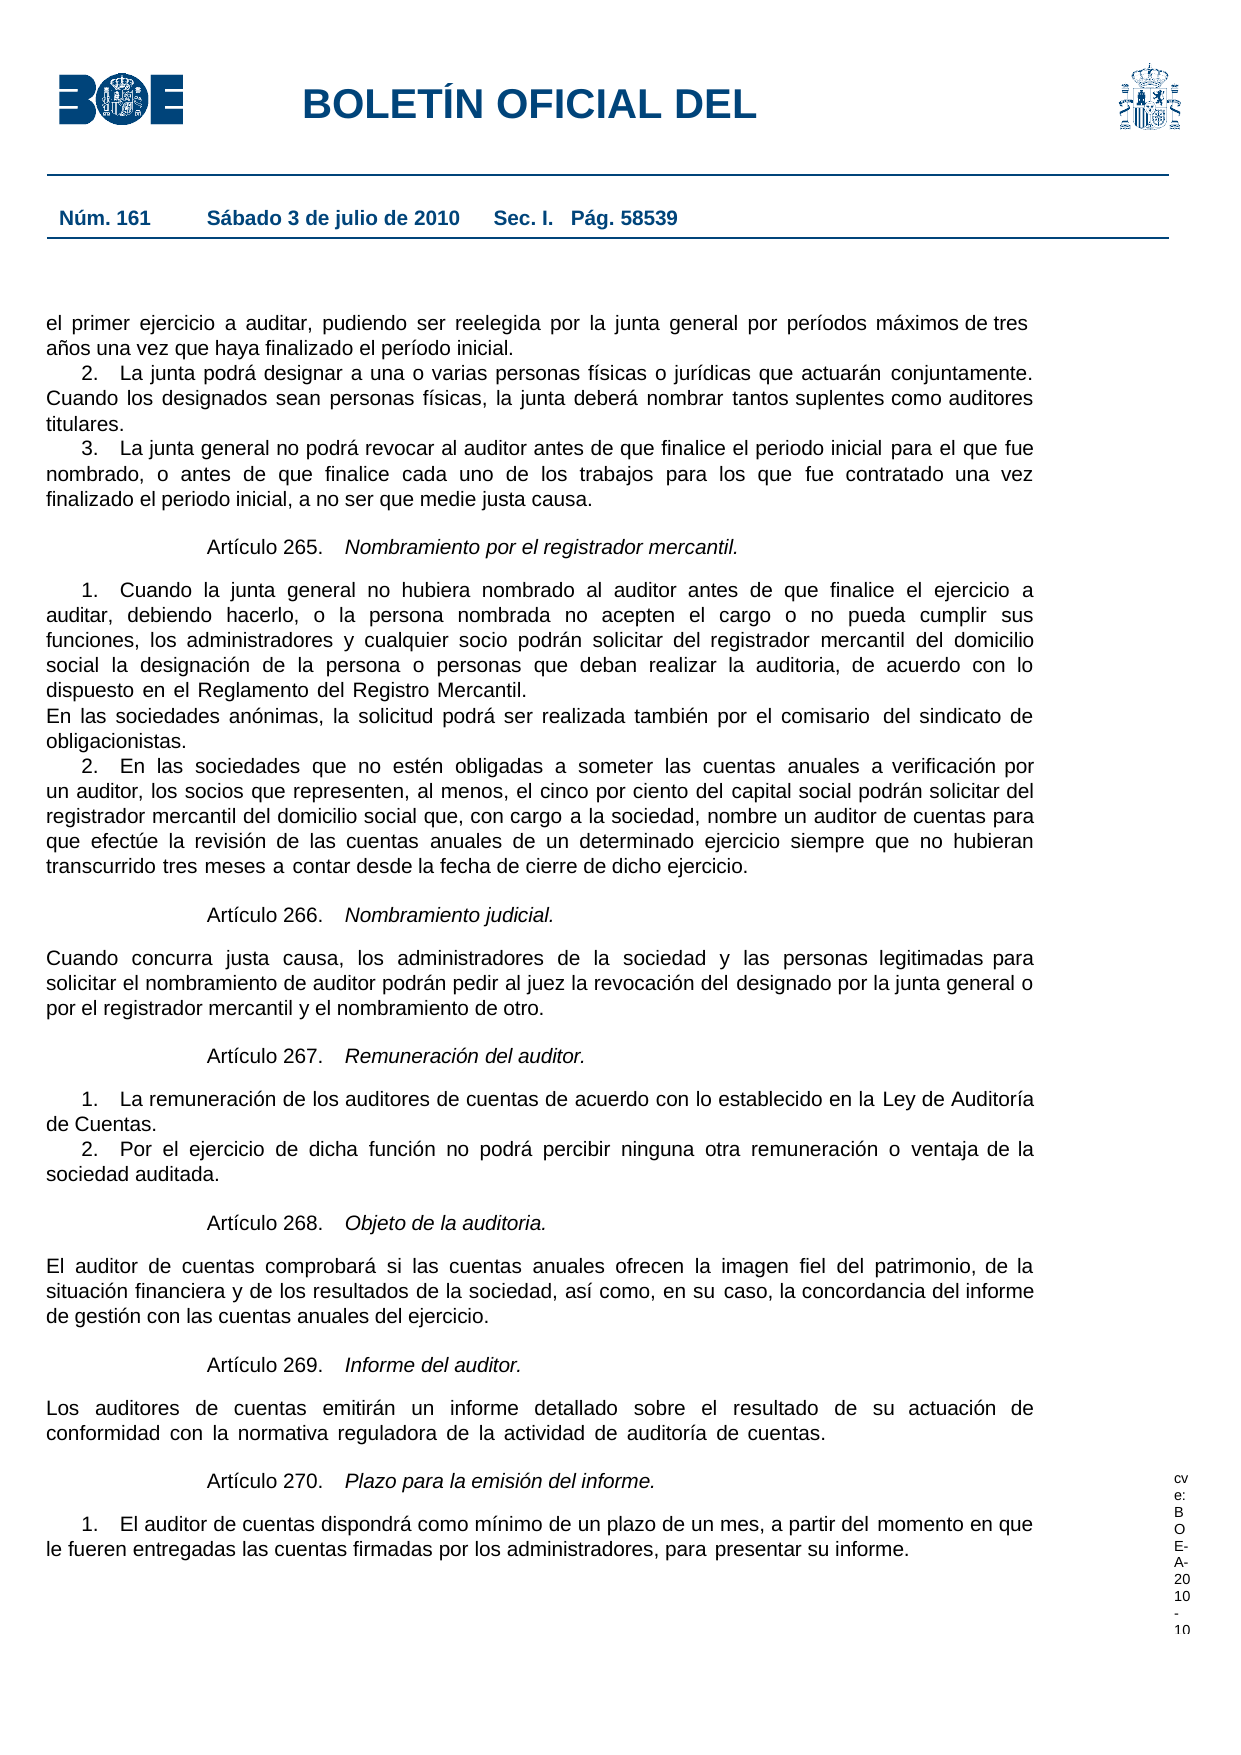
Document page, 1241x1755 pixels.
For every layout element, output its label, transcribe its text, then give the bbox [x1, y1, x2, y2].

list Cuando la junta general no hubiera nombrado al auditor antes de que finalice el ejercicio a auditar, debiendo hacerlo, o la persona nombrada no acepten el cargo o no pueda cumplir sus funciones, los administradores y cualquier socio podrán solicitar del registrador mercantil del domicilio social la designación de la persona o personas que deban realizar la auditoria, de acuerdo con lo dispuesto en el Reglamento del Registro Mercantil. [46, 578, 1034, 702]
list La junta podrá designar a una o varias personas físicas o jurídicas que actuarán conjuntamente. Cuando los designados sean personas físicas, la junta deberá nombrar tantos suplentes como auditores titulares. [46, 361, 1034, 435]
list La junta general no podrá revocar al auditor antes de que finalice el periodo inicial para el que fue nombrado, o antes de que finalice cada uno de los trabajos para los que fue contratado una vez finalizado el periodo inicial, a no ser que medie justa causa. [46, 436, 1034, 510]
text El auditor de cuentas comprobará si las cuentas anuales ofrecen la imagen fiel del patrimonio, de la situación financiera y de los resultados de la sociedad, así como, en su caso, la concordancia del informe de gestión con las cuentas anuales del ejercicio. [46, 1254, 1034, 1328]
list En las sociedades que no estén obligadas a someter las cuentas anuales a verificación por un auditor, los socios que representen, al menos, el cinco por ciento del capital social podrán solicitar del registrador mercantil del domicilio social que, con cargo a la sociedad, nombre un auditor de cuentas para que efectúe la revisión de las cuentas anuales de un determinado ejercicio siempre que no hubieran transcurrido tres meses a contar desde la fecha de cierre de dicho ejercicio. [46, 753, 1034, 878]
text En las sociedades anónimas, la solicitud podrá ser realizada también por el comisario del sindicato de obligacionistas. [46, 703, 1034, 752]
list El auditor de cuentas dispondrá como mínimo de un plazo de un mes, a partir del momento en que le fueren entregadas las cuentas firmadas por los administradores, para presentar su informe. [46, 1512, 1034, 1561]
list Por el ejercicio de dicha función no podrá percibir ninguna otra remuneración o ventaja de la sociedad auditada. [46, 1137, 1034, 1186]
list La remuneración de los auditores de cuentas de acuerdo con lo establecido en la Ley de Auditoría de Cuentas. [46, 1087, 1034, 1136]
text Artículo 269. Informe del auditor. [207, 1352, 1195, 1377]
text el primer ejercicio a auditar, pudiendo ser reelegida por la junta general por períodos máximos de tres años una vez que haya finalizado el período inicial. [46, 311, 1034, 360]
text Los auditores de cuentas emitirán un informe detallado sobre el resultado de su actuación de conformidad con la normativa reguladora de la actividad de auditoría de cuentas. [46, 1395, 1034, 1445]
text Artículo 267. Remuneración del auditor. [207, 1044, 1195, 1068]
text Artículo 268. Objeto de la auditoria. [207, 1211, 1195, 1235]
text Artículo 266. Nombramiento judicial. [207, 902, 1195, 927]
text Cuando concurra justa causa, los administradores de la sociedad y las personas legitimadas para solicitar el nombramiento de auditor podrán pedir al juez la revocación del designado por la junta general o por el registrador mercantil y el nombramiento de otro. [46, 946, 1034, 1020]
text Artículo 270. Plazo para la emisión del informe. [207, 1469, 1195, 1633]
text Artículo 265. Nombramiento por el registrador mercantil. [207, 535, 1195, 559]
text cve: BOE-A-2010-10544 [1174, 1470, 1191, 1633]
subtitle Núm. 161 Sábado 3 de julio de 2010 Sec. I. Pág. 58539 [59, 205, 1195, 229]
